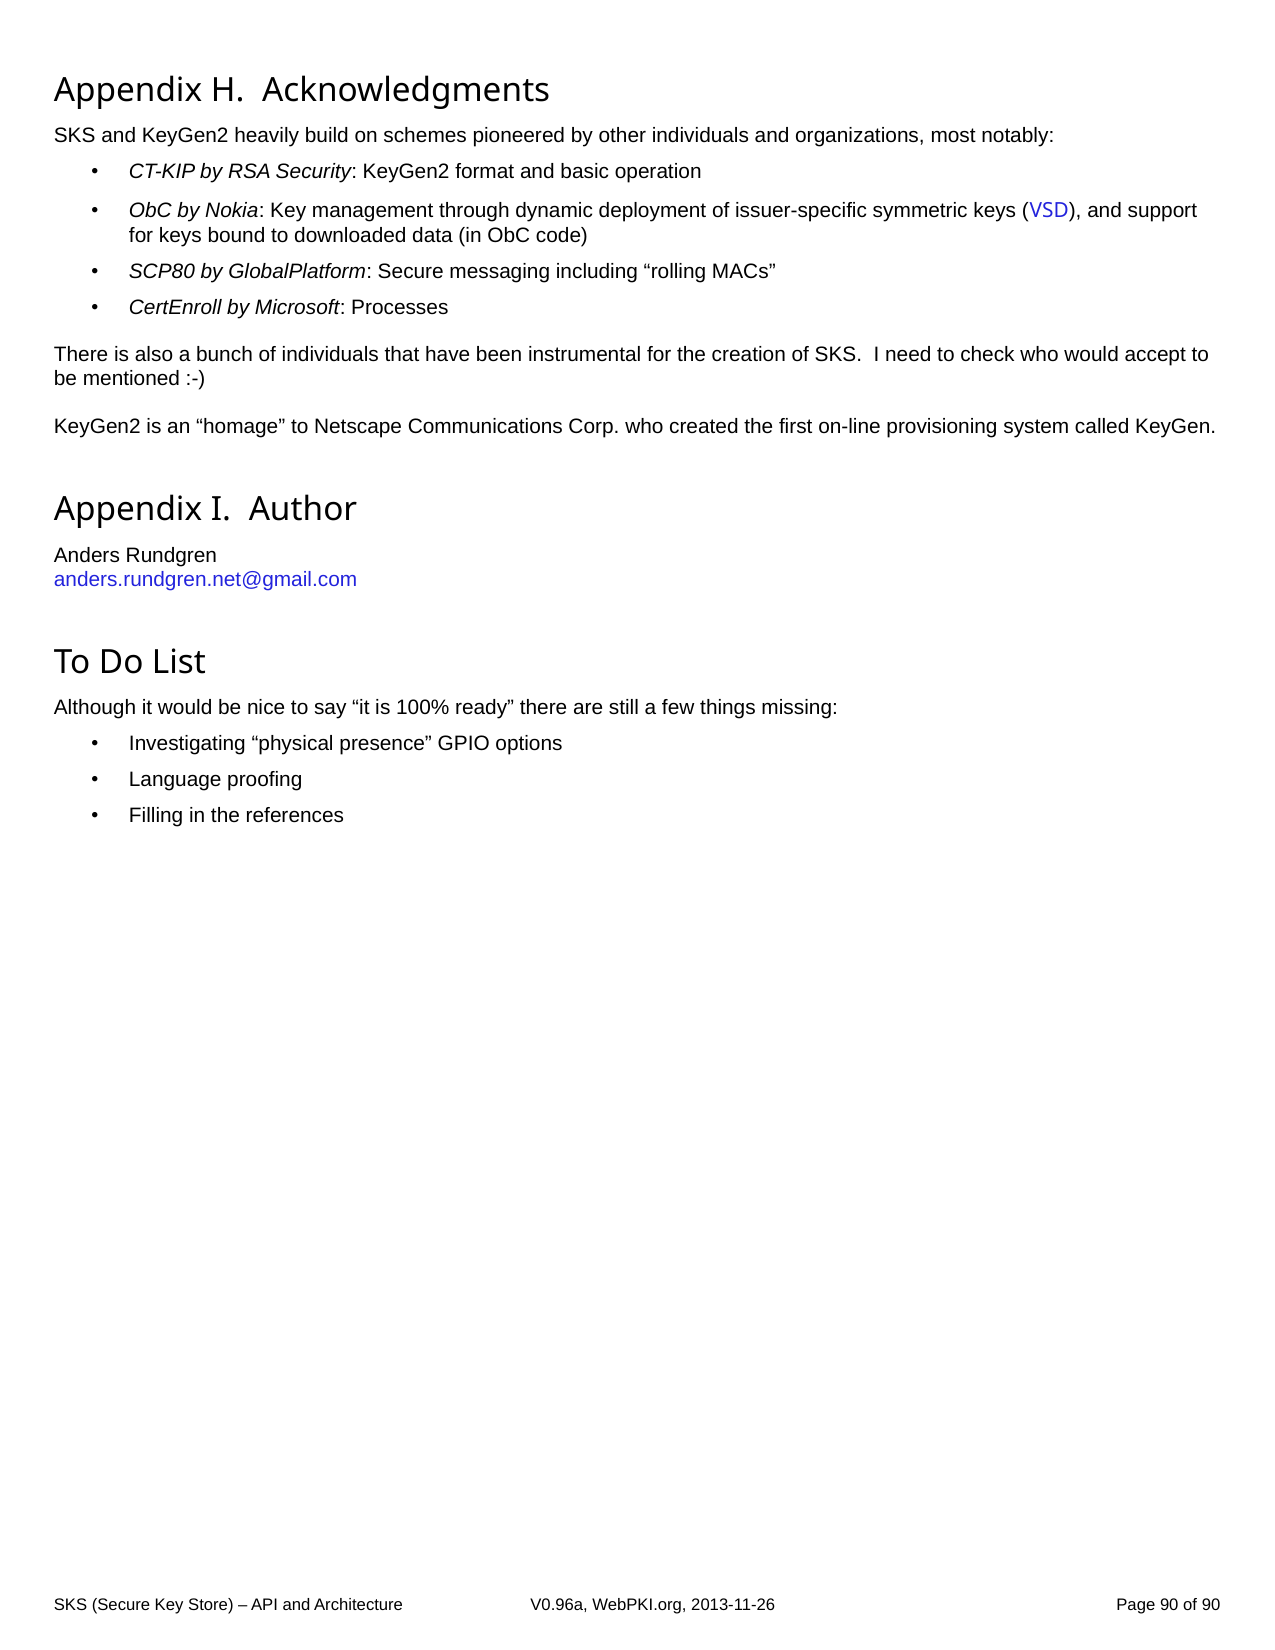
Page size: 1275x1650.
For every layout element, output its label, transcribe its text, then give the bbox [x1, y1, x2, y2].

list Investigating “physical presence” GPIO options [91, 731, 1221, 755]
text KeyGen2 is an “homage” to Netscape Communications Corp. who created the first on-line provisioning system called KeyGen. [54, 414, 1221, 438]
list Language proofing [91, 767, 1221, 791]
list CertEnroll by Microsoft: Processes [91, 295, 1221, 319]
subtitle Author [54, 485, 1221, 531]
text SKS and KeyGen2 heavily build on schemes pioneered by other individuals and organizations, most notably: [54, 123, 1221, 147]
subtitle Acknowledgments [54, 66, 1221, 111]
list CT-KIP by RSA Security: KeyGen2 format and basic operation [91, 159, 1221, 183]
text To Do List [54, 638, 1221, 683]
text Anders Rundgren anders.rundgren.net@gmail.com [54, 543, 1221, 591]
list ObC by Nokia: Key management through dynamic deployment of issuer-specific symmetric keys (VSD), and support for keys bound to downloaded data (in ObC code) [91, 195, 1221, 247]
list SCP80 by GlobalPlatform: Secure messaging including “rolling MACs” [91, 259, 1221, 283]
text There is also a bunch of individuals that have been instrumental for the creation of SKS. I need to check who would accept to be mentioned :-) [54, 342, 1221, 390]
list Filling in the references [91, 803, 1221, 827]
text Although it would be nice to say “it is 100% ready” there are still a few things missing: [54, 695, 1221, 719]
